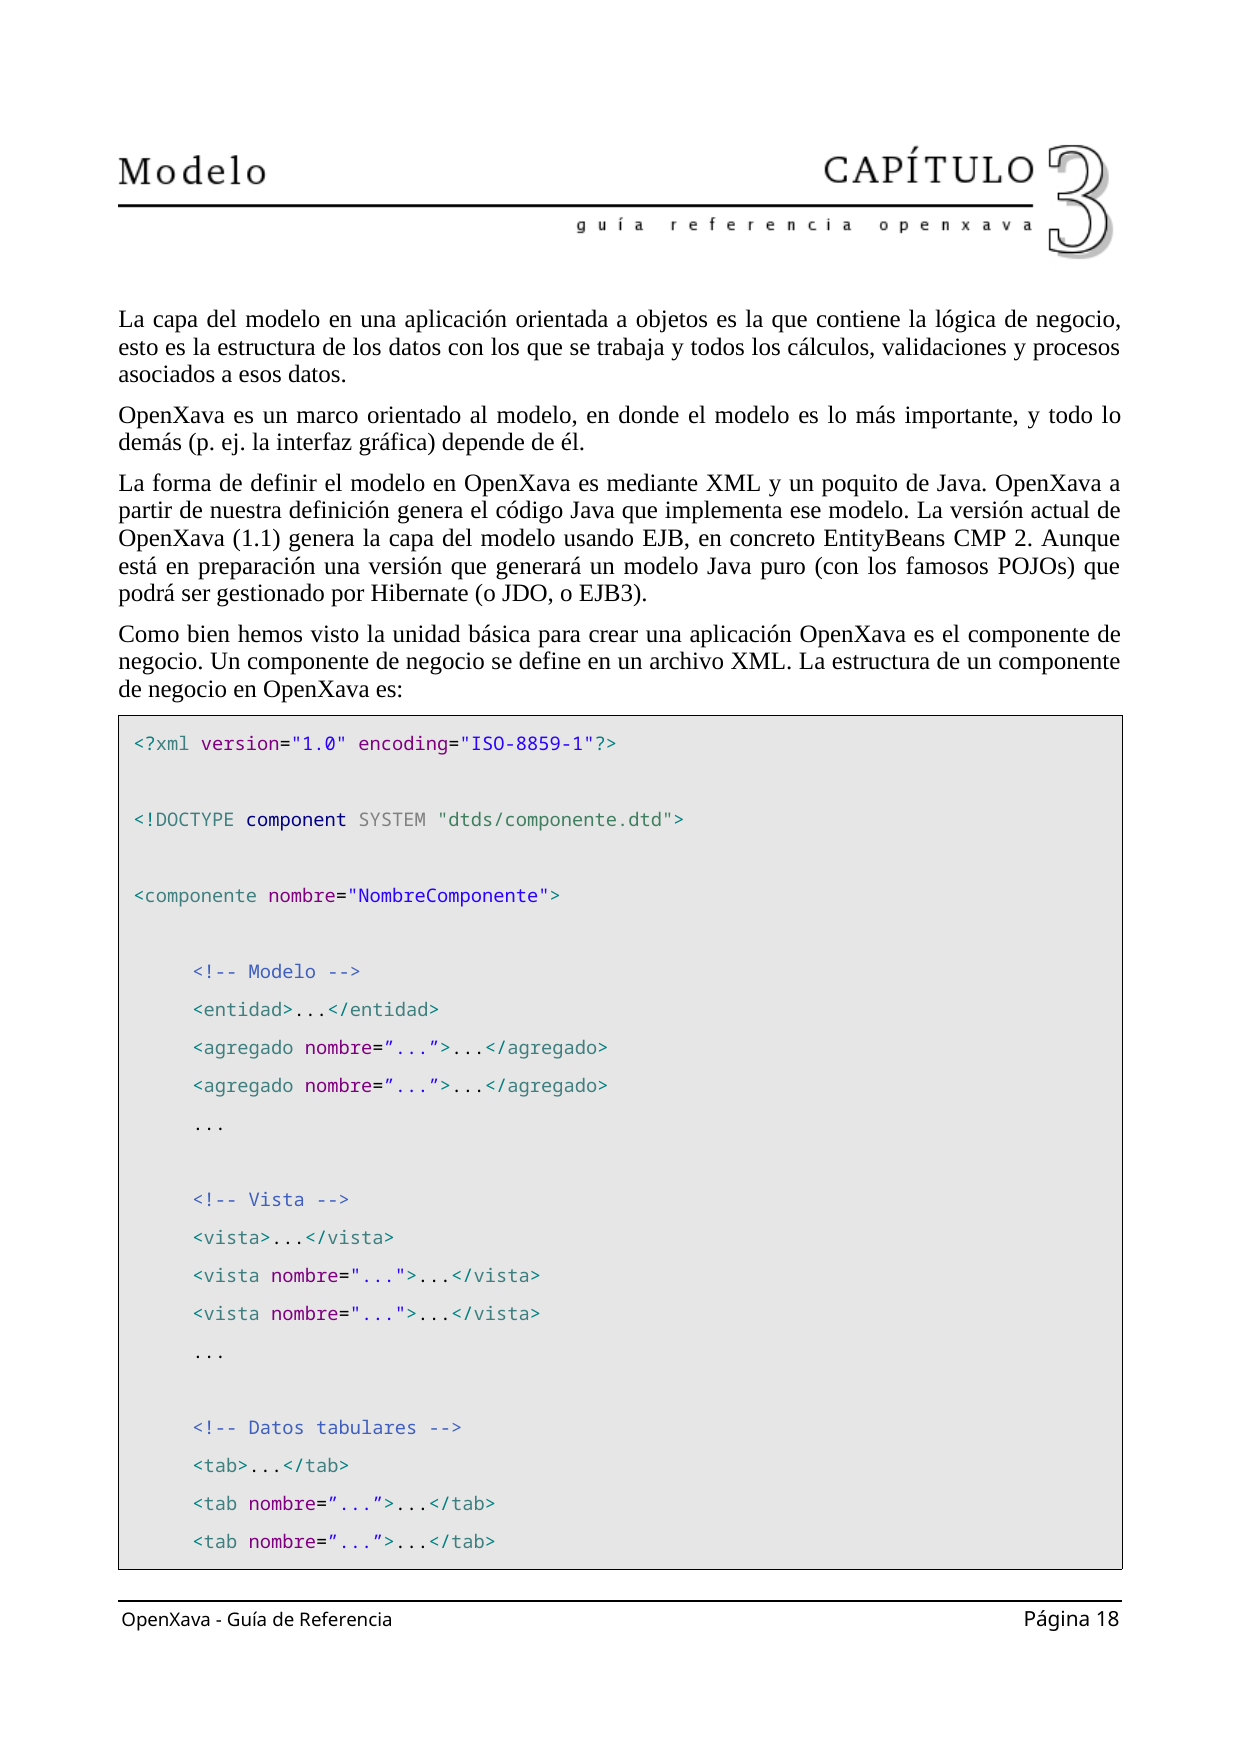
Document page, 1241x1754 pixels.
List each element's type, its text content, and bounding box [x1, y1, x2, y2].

text <agregado nombre=”...”>...</agregado> [119, 1057, 1122, 1096]
text <vista nombre="...">...</vista> [119, 1248, 1122, 1286]
text La capa del modelo en una aplicación orientada a objetos es la que contiene la lógica de negocio, esto es la estructura de los datos con los que se trabaja y todos los cálculos, validaciones y procesos asociados a esos datos. [118, 305, 1122, 388]
text ... [119, 1324, 1122, 1362]
text <entidad>...</entidad> [119, 981, 1122, 1019]
text <componente nombre="NombreComponente"> [119, 867, 1122, 905]
text <agregado nombre=”...”>...</agregado> [119, 1019, 1122, 1057]
text <tab nombre=”...”>...</tab> [119, 1476, 1122, 1514]
text OpenXava es un marco orientado al modelo, en donde el modelo es lo más importante, y todo lo demás (p. ej. la interfaz gráfica) depende de él. [118, 401, 1122, 456]
subtitle Modelo [118, 288, 1122, 293]
text <vista nombre="...">...</vista> [119, 1286, 1122, 1324]
text <!-- Modelo --> [119, 943, 1122, 981]
text <tab nombre=”...”>...</tab> [119, 1514, 1122, 1569]
text <?xml version="1.0" encoding="ISO-8859-1"?> [119, 716, 1122, 753]
text <!-- Datos tabulares --> [119, 1400, 1122, 1438]
text Como bien hemos visto la unidad básica para crear una aplicación OpenXava es el componente de negocio. Un componente de negocio se define en un archivo XML. La estructura de un componente de negocio en OpenXava es: [118, 620, 1122, 703]
text ... [119, 1096, 1122, 1133]
picture [118, 118, 1122, 288]
text <!-- Vista --> [119, 1172, 1122, 1209]
text <vista>...</vista> [119, 1209, 1122, 1248]
text <tab>...</tab> [119, 1438, 1122, 1476]
text La forma de definir el modelo en OpenXava es mediante XML y un poquito de Java. OpenXava a partir de nuestra definición genera el código Java que implementa ese modelo. La versión actual de OpenXava (1.1) genera la capa del modelo usando EJB, en concreto EntityBeans CMP 2. Aunque está en preparación una versión que generará un modelo Java puro (con los famosos POJOs) que podrá ser gestionado por Hibernate (o JDO, o EJB3). [118, 469, 1122, 607]
text <!DOCTYPE component SYSTEM "dtds/componente.dtd"> [119, 791, 1122, 829]
